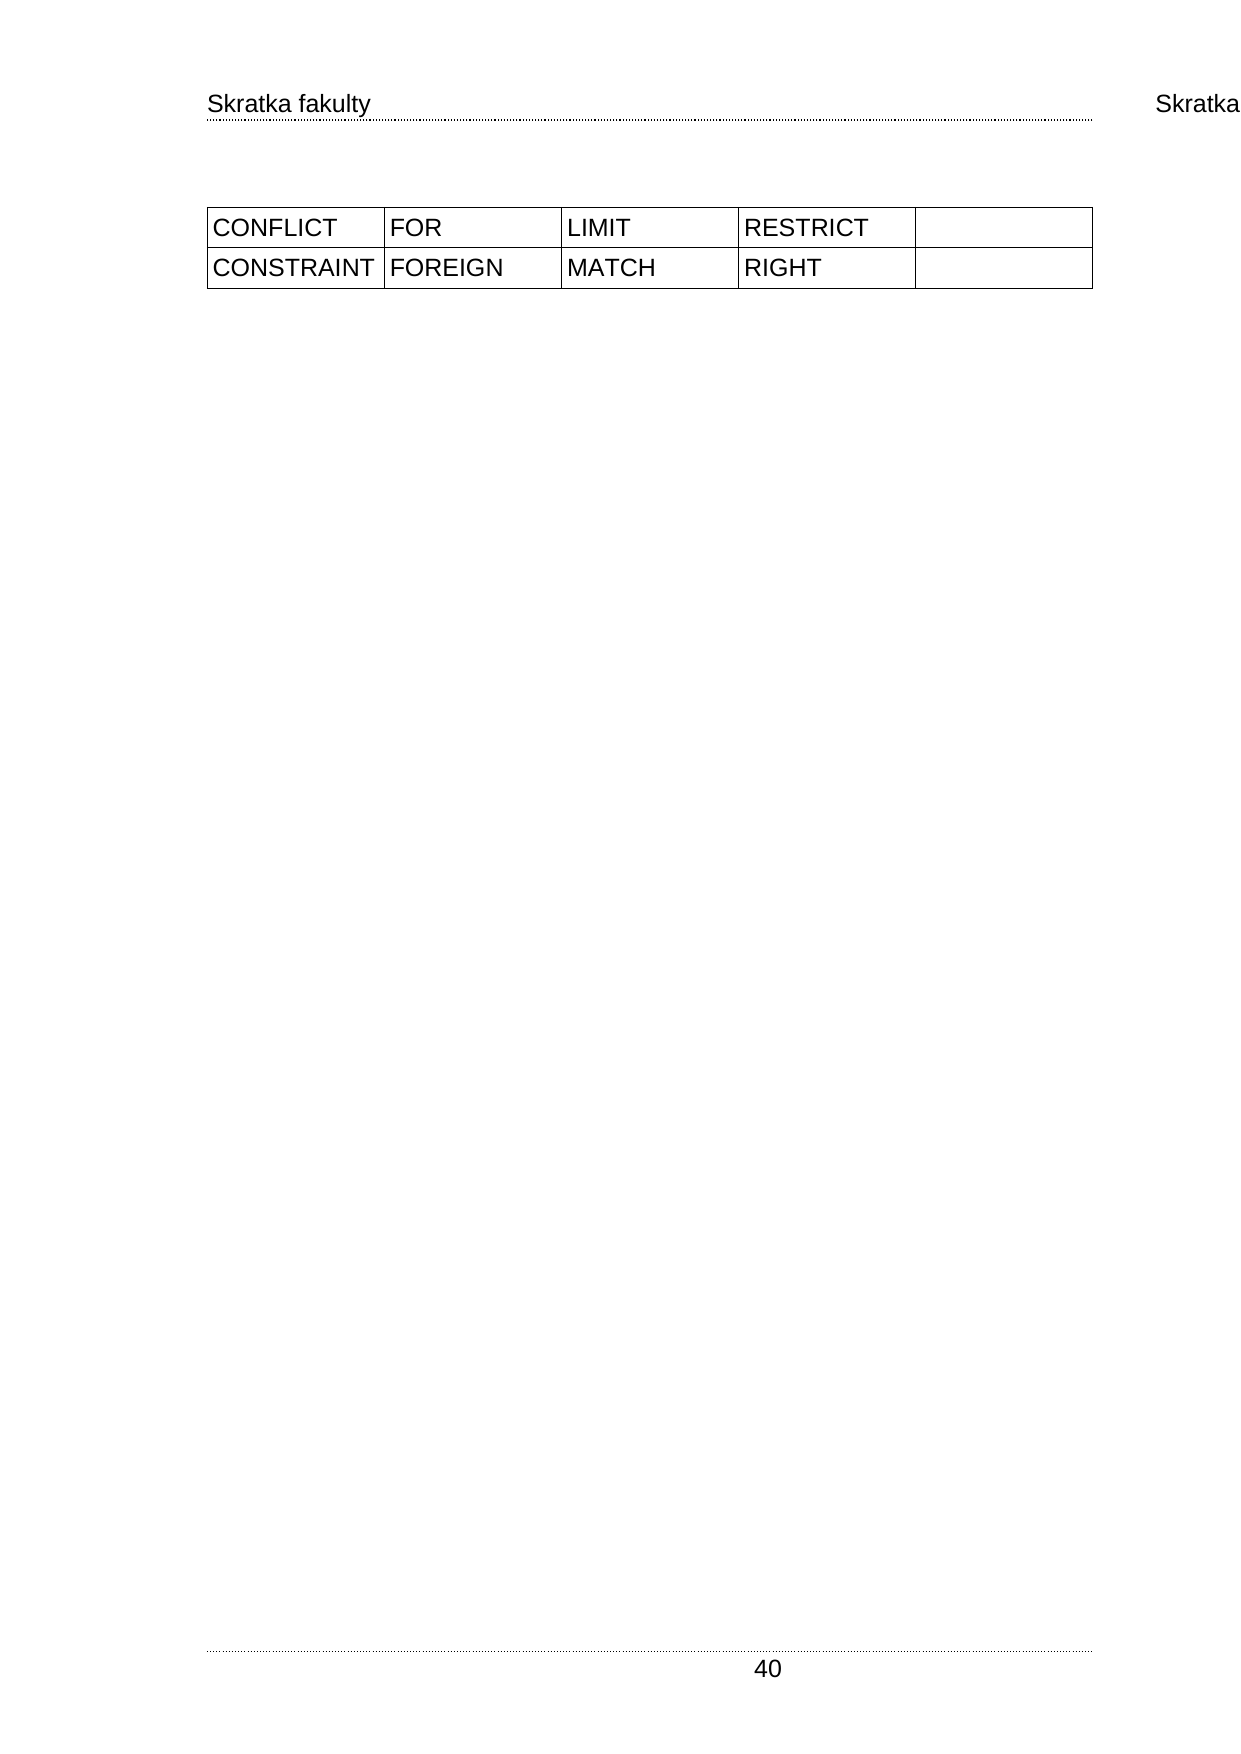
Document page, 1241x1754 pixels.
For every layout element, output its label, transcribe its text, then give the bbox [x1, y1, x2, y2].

table_cell RIGHT [739, 248, 915, 287]
table_cell CONSTRAINT [208, 248, 384, 287]
table_cell RESTRICT [739, 208, 915, 247]
table_cell MATCH [562, 248, 738, 287]
table_cell CONFLICT [208, 208, 384, 247]
table_cell FOR [385, 208, 561, 247]
table_cell FOREIGN [385, 248, 561, 287]
table_cell [916, 208, 1092, 247]
table_cell [916, 248, 1092, 287]
table_cell LIMIT [562, 208, 738, 247]
